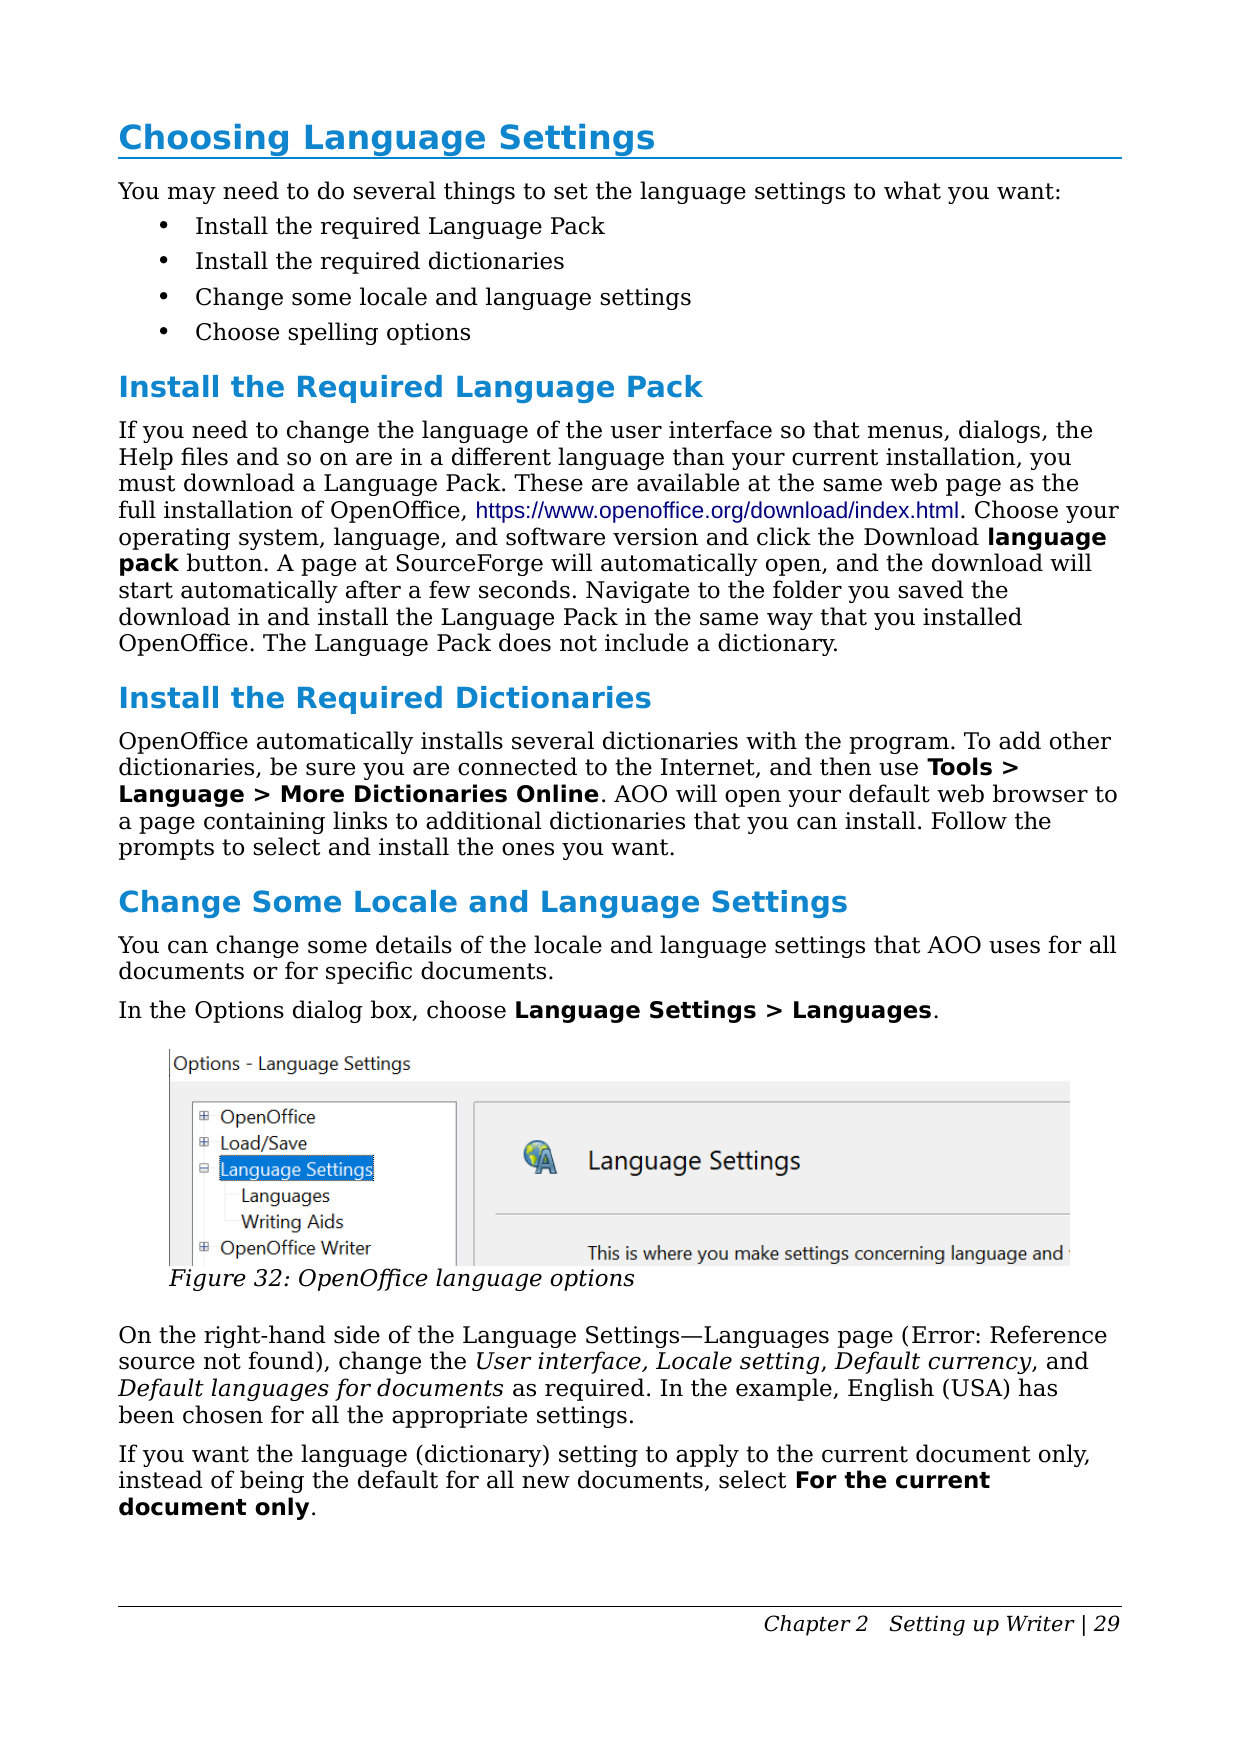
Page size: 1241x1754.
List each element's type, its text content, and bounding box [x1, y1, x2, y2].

list Choose spelling options [156, 317, 1122, 346]
text If you need to change the language of the user interface so that menus, dialogs, the Help files and so on are in a different language than your current installation, you must download a Language Pack. These are available at the same web page as the full installation of OpenOffice, https://www.openoffice.org/download/index.html. Choose your operating system, language, and software version and click the Download language pack button. A page at SourceForge will automatically open, and the download will start automatically after a few seconds. Navigate to the folder you saved the download in and install the Language Pack in the same way that you installed OpenOffice. The Language Pack does not include a dictionary. [118, 417, 1122, 657]
text You can change some details of the locale and language settings that AOO uses for all documents or for specific documents. [118, 932, 1122, 985]
list Install the required dictionaries [156, 246, 1122, 276]
text In the Options dialog box, choose Language Settings > Languages. [118, 998, 1122, 1024]
text If you want the language (dictionary) setting to apply to the current document only, instead of being the default for all new documents, select For the current document only. [118, 1441, 1122, 1521]
list Install the required Language Pack [156, 211, 1122, 240]
picture [169, 1049, 1070, 1266]
subtitle Change Some Locale and Language Settings [118, 885, 1122, 919]
list You may need to do several things to set the language settings to what you want: [118, 178, 1122, 204]
subtitle Choosing Language Settings [118, 118, 1122, 157]
text On the right-hand side of the Language Settings—Languages page (Error: Reference source not found), change the User interface, Locale setting, Default currency, and Default languages for documents as required. In the example, English (USA) has been chosen for all the appropriate settings. [118, 1322, 1122, 1428]
list Change some locale and language settings [156, 282, 1122, 311]
subtitle Install the Required Language Pack [118, 371, 1122, 404]
subtitle Install the Required Dictionaries [118, 681, 1122, 715]
text Figure 32: OpenOffice language options [169, 1266, 1071, 1292]
text OpenOffice automatically installs several dictionaries with the program. To add other dictionaries, be sure you are connected to the Internet, and then use Tools > Language > More Dictionaries Online. AOO will open your default web browser to a page containing links to additional dictionaries that you can install. Follow the prompts to select and install the ones you want. [118, 728, 1122, 861]
